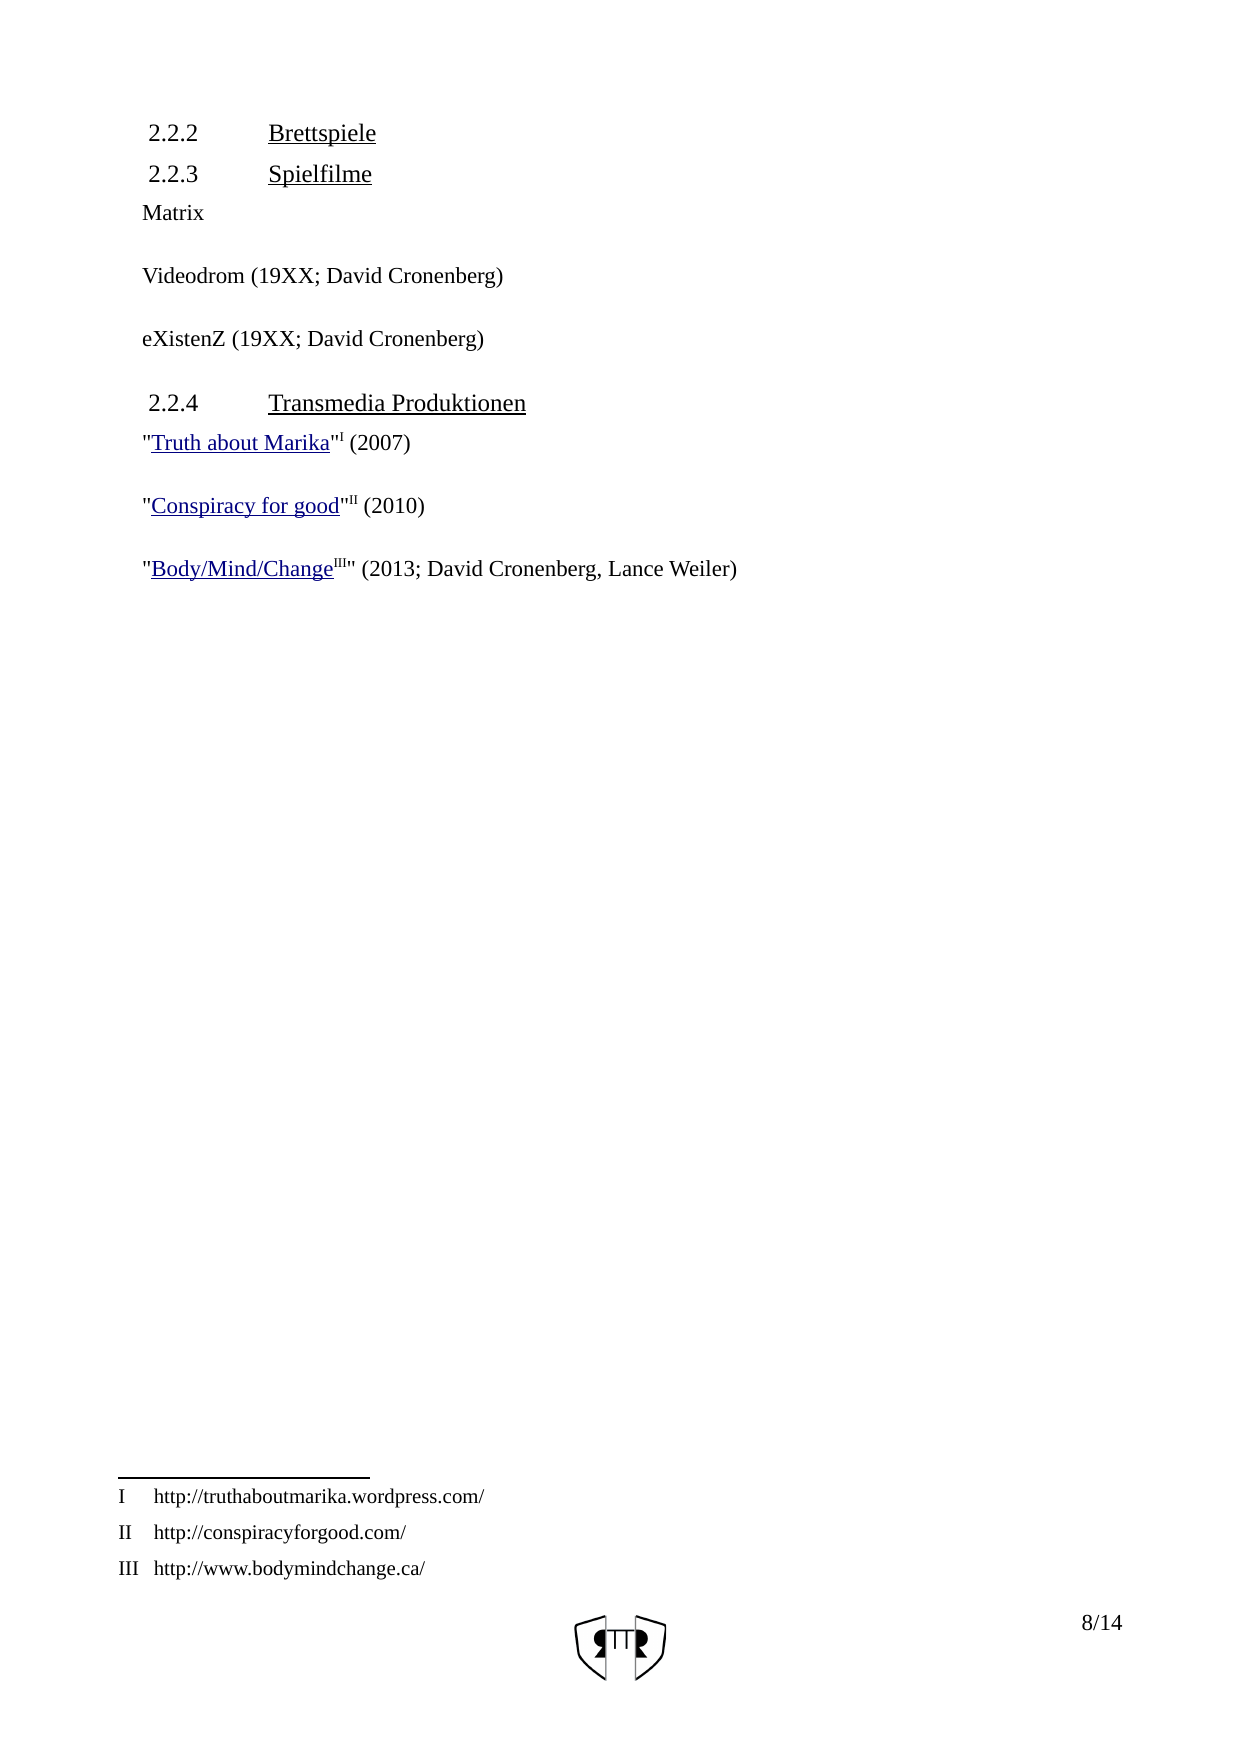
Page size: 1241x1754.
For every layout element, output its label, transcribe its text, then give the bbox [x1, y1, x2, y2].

text http://truthaboutmarika.wordpress.com/ [118, 1484, 1122, 1508]
text "Conspiracy for good" (2010) [142, 492, 1122, 518]
subtitle Spielfilme [142, 159, 1122, 187]
subtitle Brettspiele [142, 118, 1122, 147]
text http://www.bodymindchange.ca/ [118, 1556, 1122, 1580]
text http://conspiracyforgood.com/ [118, 1520, 1122, 1544]
subtitle Transmedia Produktionen [142, 388, 1122, 417]
text "Truth about Marika" (2007) [142, 429, 1122, 455]
text "Body/Mind/Change" (2013; David Cronenberg, Lance Weiler) [142, 555, 1122, 582]
text Videodrom (19XX; David Cronenberg) [142, 262, 1122, 289]
text eXistenZ (19XX; David Cronenberg) [142, 325, 1122, 352]
picture [574, 1615, 667, 1681]
text Matrix [142, 199, 1122, 226]
